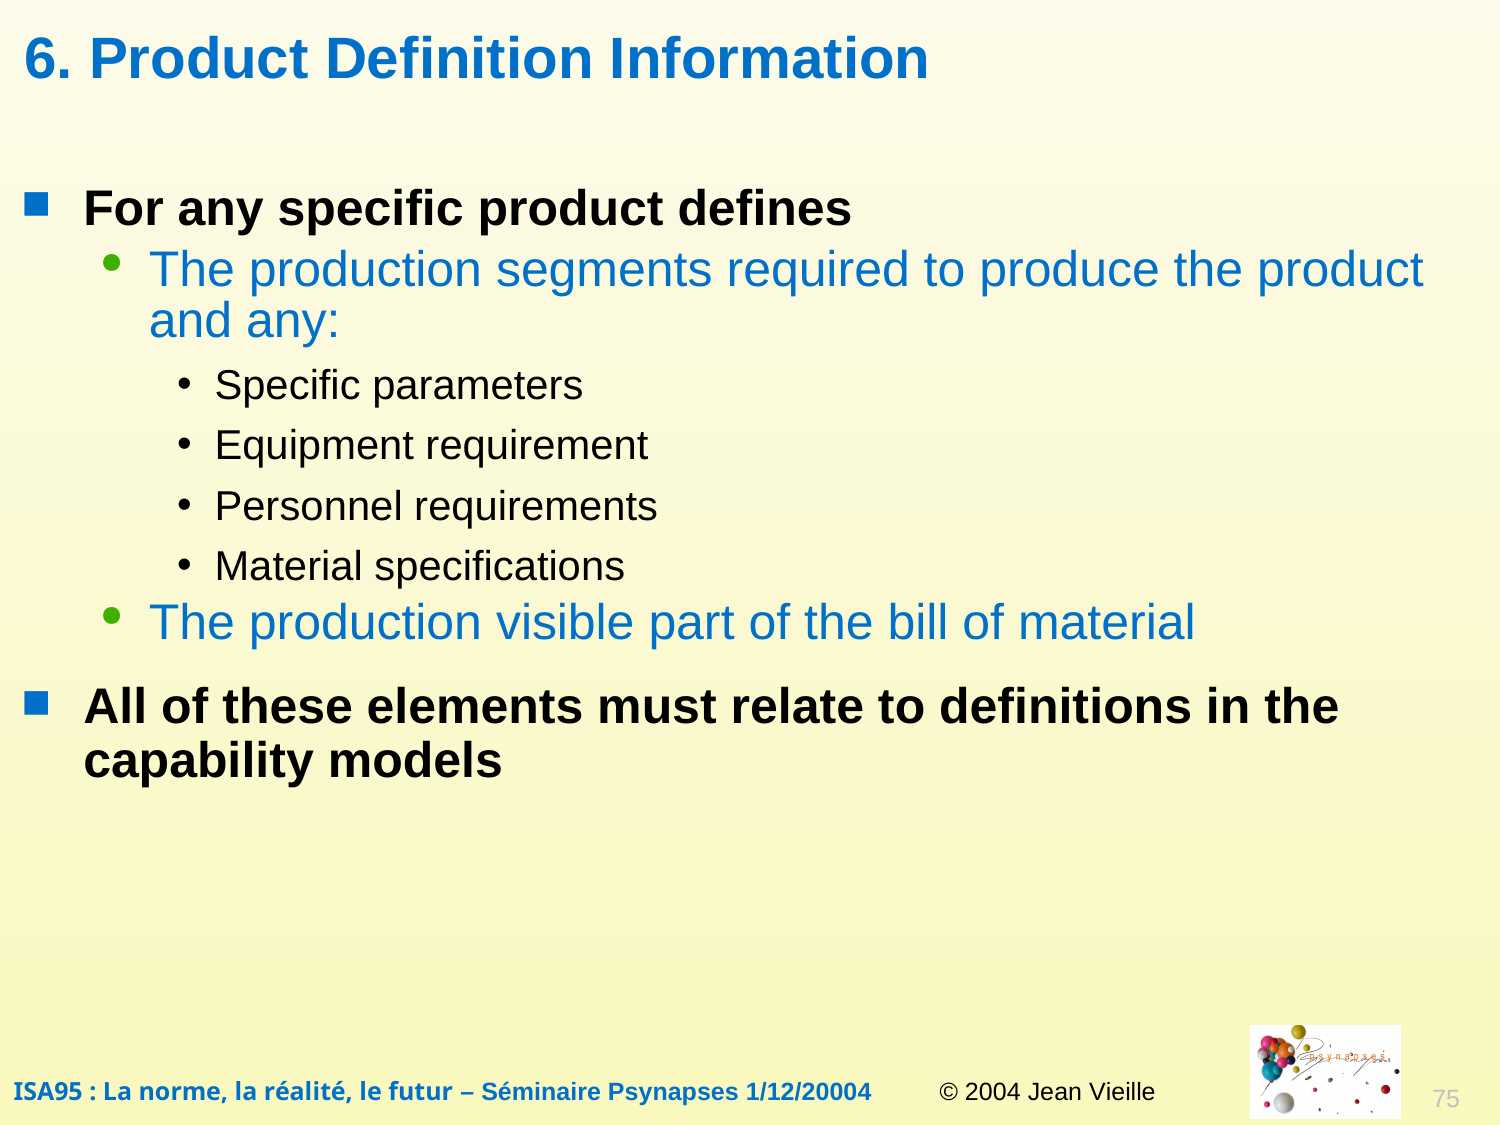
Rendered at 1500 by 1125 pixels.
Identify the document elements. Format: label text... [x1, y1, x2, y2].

title 6. Product Definition Information [9, 12, 1476, 151]
list For any specific product defines The production segments required to produce the product and any: Specific parameters Equipment requirement Personnel requirements Material specifications The production visible part of the bill of material All of these elements must relate to definitions in the capability models [12, 174, 1476, 1026]
picture [1250, 1026, 1401, 1119]
